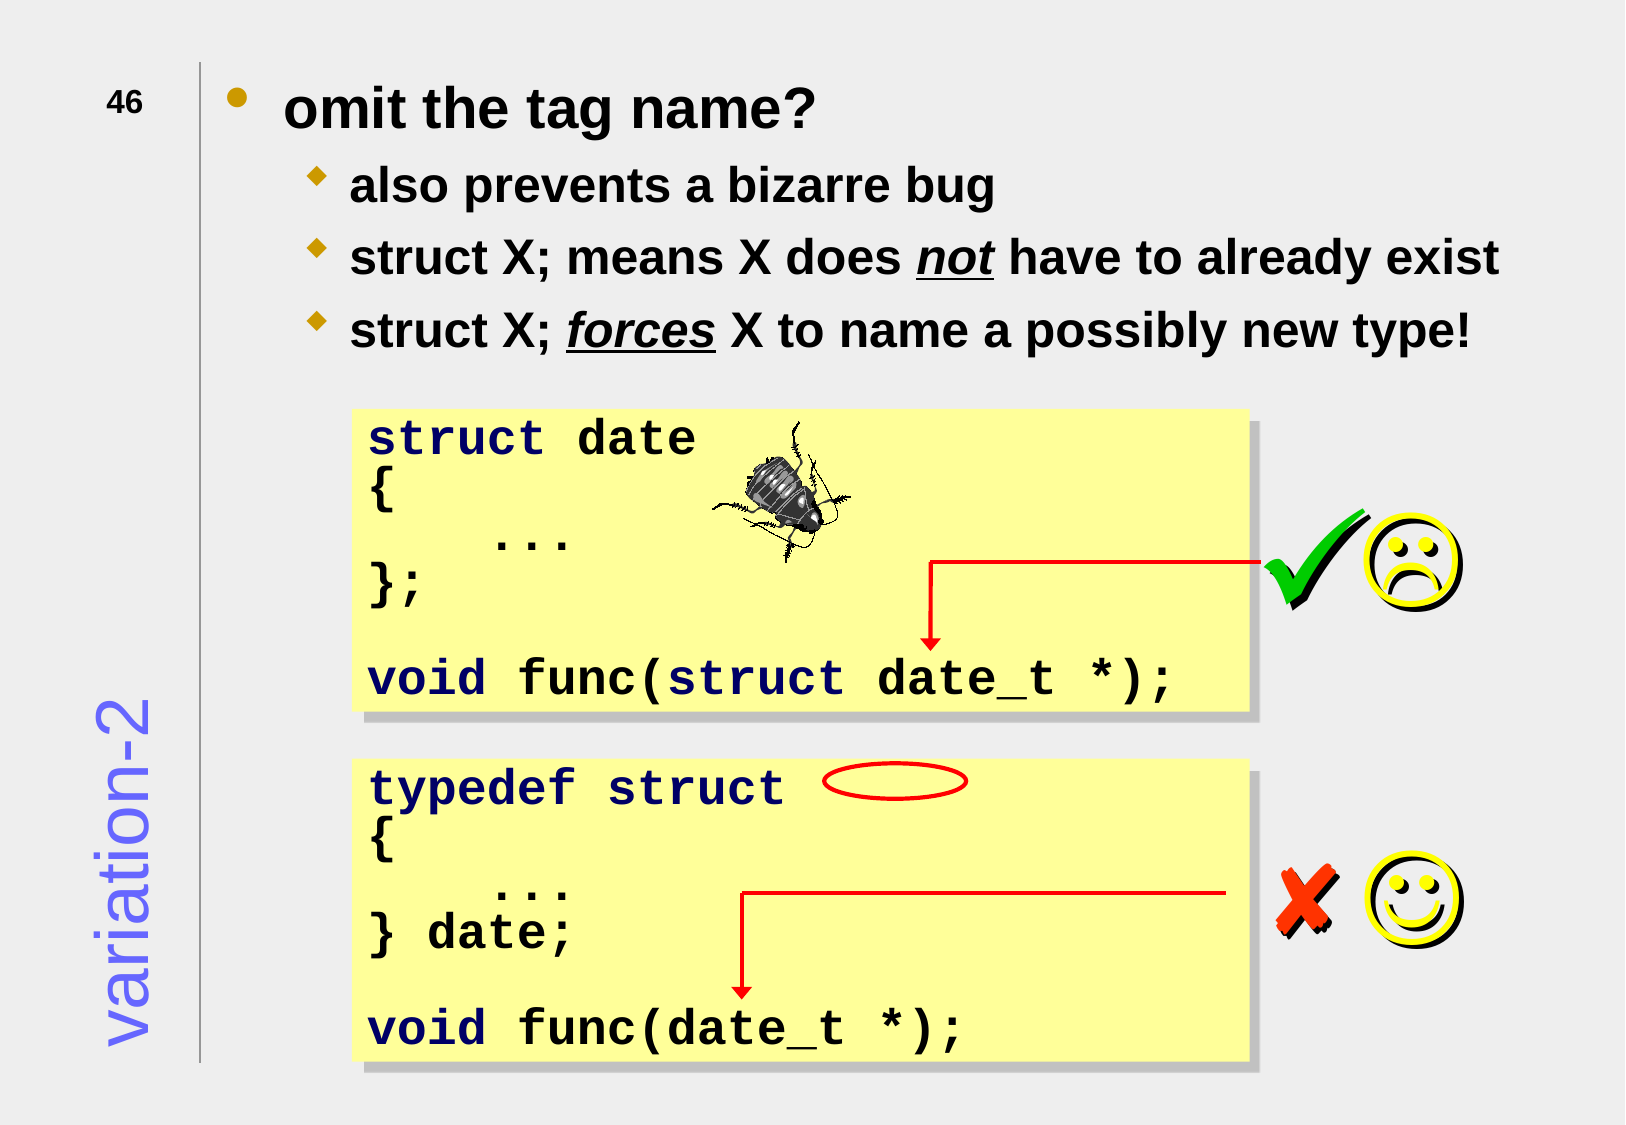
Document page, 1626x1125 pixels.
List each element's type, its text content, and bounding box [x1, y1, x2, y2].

text_box [817, 498, 833, 507]
text_box  [1249, 811, 1344, 977]
text_box  [1344, 810, 1534, 977]
text_box [787, 527, 796, 548]
text_box typedef struct { ... } date; void func(date_t *); [351, 758, 1250, 1062]
text_box  [1237, 467, 1427, 662]
text_box [746, 456, 822, 531]
text_box struct date { ... }; void func(struct date_t *); [351, 408, 1250, 712]
title variation-2 [50, 187, 188, 1063]
list omit the tag name? also prevents a bizarre bug struct X; means X does not have to already exist struct X; forces X to name a possibly new type! [212, 62, 1550, 1063]
text_box  [1344, 472, 1533, 639]
text_box [733, 503, 741, 508]
